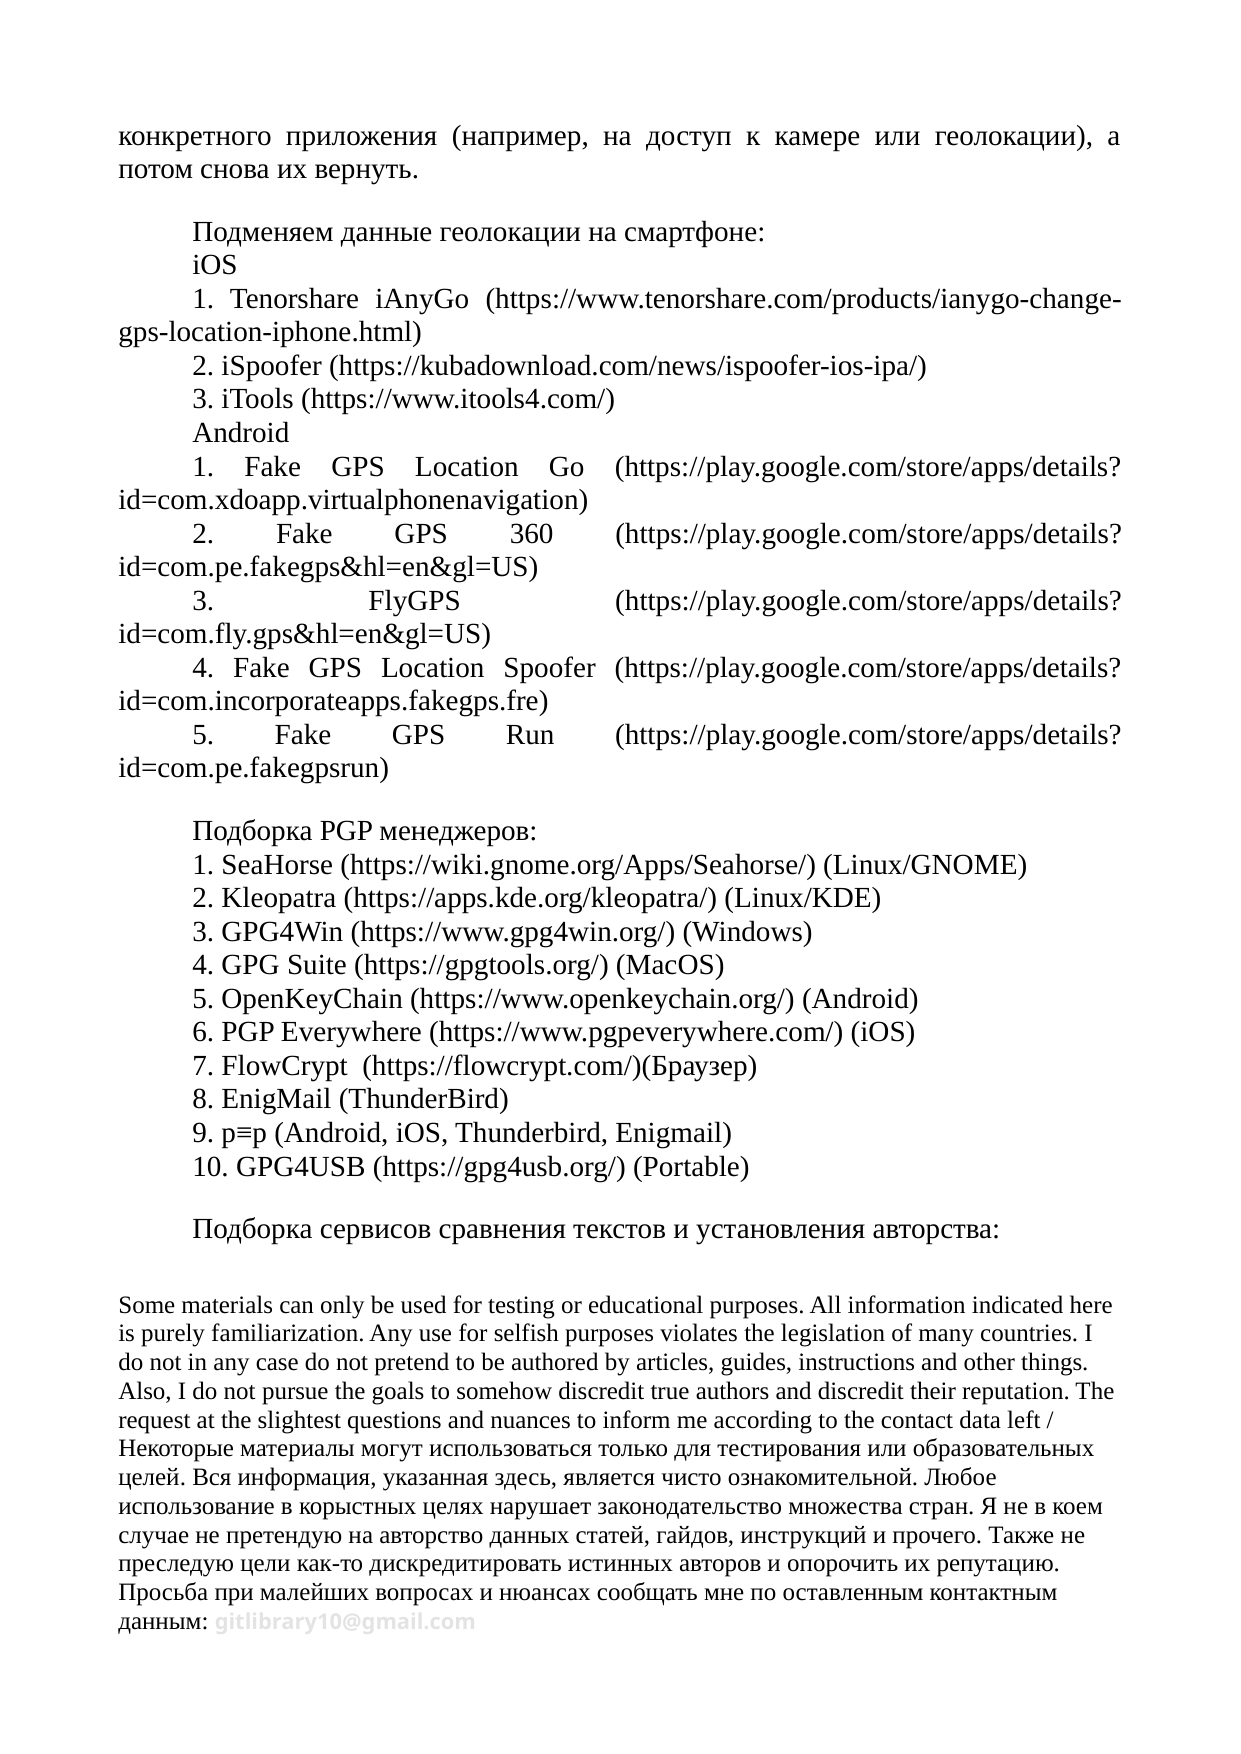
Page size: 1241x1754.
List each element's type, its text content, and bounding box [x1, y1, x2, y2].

text iOS [118, 247, 1122, 281]
text 7. FlowCrypt (https://flowcrypt.com/)(Браузер) [118, 1048, 1122, 1082]
text 4. Fake GPS Location Spoofer (https://play.google.com/store/apps/details?id=com.incorporateapps.fakegps.fre) [118, 650, 1122, 717]
text 3. GPG4Win (https://www.gpg4win.org/) (Windows) [118, 914, 1122, 947]
text 2. Kleopatra (https://apps.kde.org/kleopatra/) (Linux/KDE) [118, 880, 1122, 914]
text 2. iSpoofer (https://kubadownload.com/news/ispoofer-ios-ipa/) [118, 348, 1122, 382]
text 9. p≡p (Android, iOS, Thunderbird, Enigmail) [118, 1115, 1122, 1149]
text 2. Fake GPS 360 (https://play.google.com/store/apps/details?id=com.pe.fakegps&hl=en&gl=US) [118, 516, 1122, 583]
text Подборка PGP менеджеров: [118, 813, 1122, 847]
text 5. OpenKeyChain (https://www.openkeychain.org/) (Android) [118, 981, 1122, 1014]
text 5. Fake GPS Run (https://play.google.com/store/apps/details?id=com.pe.fakegpsrun) [118, 717, 1122, 784]
text 6. PGP Everywhere (https://www.pgpeverywhere.com/) (iOS) [118, 1014, 1122, 1048]
text конкретного приложения (например, на доступ к камере или геолокации), а потом снова их вернуть. [118, 118, 1122, 185]
text 3. FlyGPS (https://play.google.com/store/apps/details?id=com.fly.gps&hl=en&gl=US) [118, 583, 1122, 650]
text Android [118, 415, 1122, 449]
text 1. Fake GPS Location Go (https://play.google.com/store/apps/details?id=com.xdoapp.virtualphonenavigation) [118, 449, 1122, 516]
text 8. EnigMail (ThunderBird) [118, 1082, 1122, 1115]
text 1. SeaHorse (https://wiki.gnome.org/Apps/Seahorse/) (Linux/GNOME) [118, 847, 1122, 880]
text 3. iTools (https://www.itools4.com/) [118, 382, 1122, 415]
text Подменяем данные геолокации на смартфоне: [118, 214, 1122, 247]
text 4. GPG Suite (https://gpgtools.org/) (MacOS) [118, 947, 1122, 981]
text 1. Tenorshare iAnyGo (https://www.tenorshare.com/products/ianygo-change-gps-location-iphone.html) [118, 281, 1122, 348]
text 10. GPG4USB (https://gpg4usb.org/) (Portable) [118, 1149, 1122, 1182]
text Подборка сервисов сравнения текстов и установления авторства: [118, 1211, 1122, 1245]
